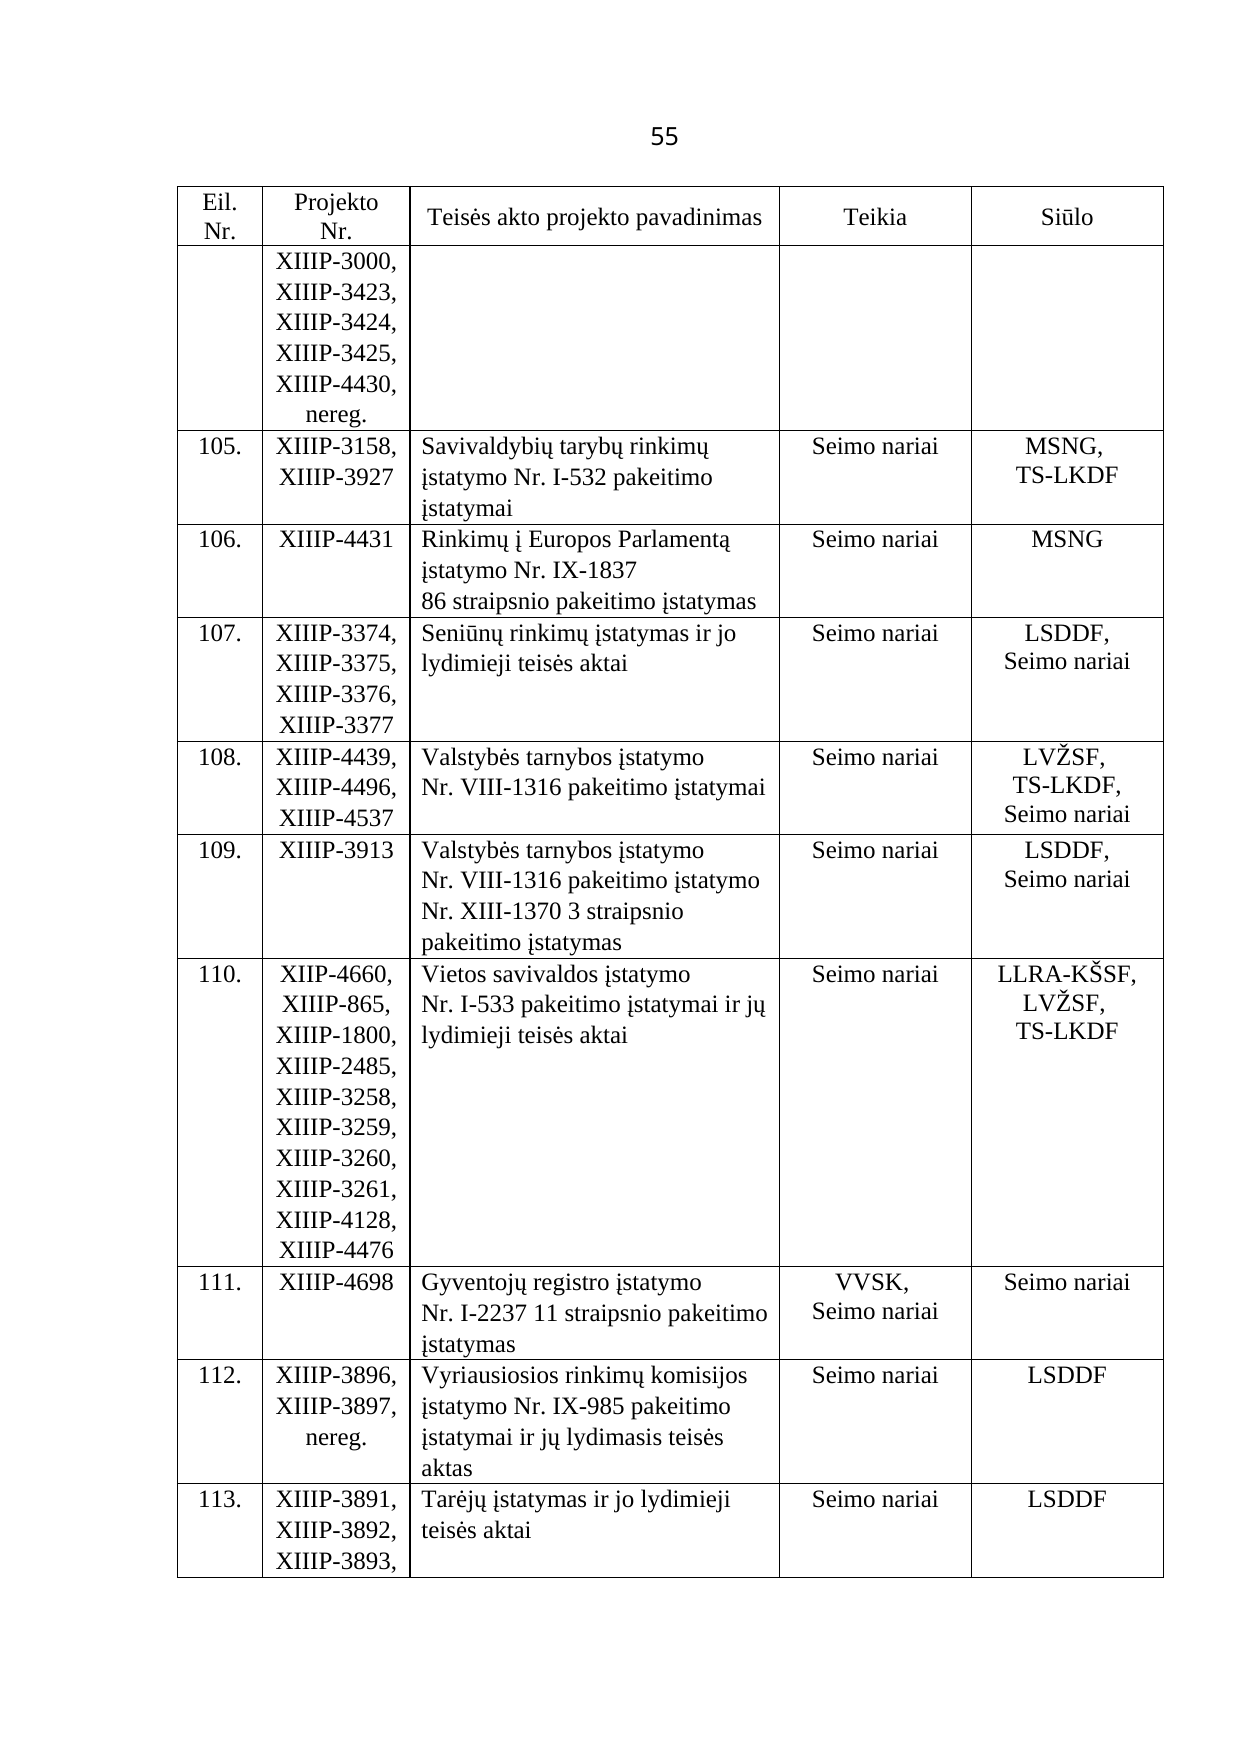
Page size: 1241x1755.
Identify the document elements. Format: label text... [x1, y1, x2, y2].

table_cell Seimo nariai [780, 959, 971, 1266]
table_cell Gyventojų registro įstatymo Nr. I‑2237 11 straipsnio pakeitimo įstatymas [411, 1267, 779, 1359]
table_cell XIIIP-3158, XIIIP-3927 [263, 431, 409, 523]
table_cell LLRA-KŠSF, LVŽSF, TS-LKDF [972, 959, 1163, 1266]
table_cell LVŽSF, TS-LKDF, Seimo nariai [972, 742, 1163, 834]
table_cell XIIIP-3896, XIIIP-3897, nereg. [263, 1360, 409, 1483]
table_cell XIIIP-3913 [263, 835, 409, 958]
table_cell 108. [178, 742, 262, 834]
table_cell LSDDF [972, 1360, 1163, 1483]
table_cell Valstybės tarnybos įstatymo Nr. VIII-1316 pakeitimo įstatymo Nr. XIII-1370 3 straipsnio pakeitimo įstatymas [411, 835, 779, 958]
table_cell Seimo nariai [780, 618, 971, 741]
table_cell Seniūnų rinkimų įstatymas ir jo lydimieji teisės aktai [411, 618, 779, 741]
table_cell [178, 246, 262, 430]
table_header Projekto Nr. [263, 187, 409, 245]
table_cell 109. [178, 835, 262, 958]
table_cell XIIIP-3374, XIIIP-3375, XIIIP-3376, XIIIP-3377 [263, 618, 409, 741]
table_cell 112. [178, 1360, 262, 1483]
table_cell Seimo nariai [780, 742, 971, 834]
table_cell [411, 246, 779, 430]
table_cell 106. [178, 525, 262, 617]
table_cell XIIIP-3000, XIIIP-3423, XIIIP-3424, XIIIP-3425, XIIIP-4430, nereg. [263, 246, 409, 430]
table_cell 113. [178, 1484, 262, 1577]
table_cell LSDDF, Seimo nariai [972, 835, 1163, 958]
table_cell [972, 246, 1163, 430]
table_cell Seimo nariai [780, 835, 971, 958]
table_cell Seimo nariai [780, 431, 971, 523]
table_cell XIIIP-4439, XIIIP-4496, XIIIP-4537 [263, 742, 409, 834]
table_header Eil. Nr. [178, 187, 262, 245]
table_cell LSDDF [972, 1484, 1163, 1577]
table_cell LSDDF, Seimo nariai [972, 618, 1163, 741]
table_cell Seimo nariai [780, 525, 971, 617]
table_cell Valstybės tarnybos įstatymo Nr. VIII-1316 pakeitimo įstatymai [411, 742, 779, 834]
table_cell Tarėjų įstatymas ir jo lydimieji teisės aktai [411, 1484, 779, 1577]
table_cell Vietos savivaldos įstatymo Nr. I‑533 pakeitimo įstatymai ir jų lydimieji teisės aktai [411, 959, 779, 1266]
table_cell MSNG [972, 525, 1163, 617]
table_cell 107. [178, 618, 262, 741]
table_cell MSNG, TS-LKDF [972, 431, 1163, 523]
table_cell Seimo nariai [780, 1484, 971, 1577]
table_cell XIIP-4660, XIIIP-865, XIIIP-1800, XIIIP-2485, XIIIP-3258, XIIIP-3259, XIIIP-3260, XIIIP-3261, XIIIP-4128, XIIIP-4476 [263, 959, 409, 1266]
table_cell VVSK, Seimo nariai [780, 1267, 971, 1359]
table_cell [780, 246, 971, 430]
table_cell Vyriausiosios rinkimų komisijos įstatymo Nr. IX-985 pakeitimo įstatymai ir jų lydimasis teisės aktas [411, 1360, 779, 1483]
table_cell Seimo nariai [972, 1267, 1163, 1359]
table_cell Seimo nariai [780, 1360, 971, 1483]
table_cell XIIIP-4431 [263, 525, 409, 617]
table_header Teisės akto projekto pavadinimas [411, 187, 779, 245]
table_cell 110. [178, 959, 262, 1266]
table_header Teikia [780, 187, 971, 245]
table_cell 111. [178, 1267, 262, 1359]
table_cell Savivaldybių tarybų rinkimų įstatymo Nr. I-532 pakeitimo įstatymai [411, 431, 779, 523]
table_cell XIIIP-3891, XIIIP-3892, XIIIP-3893, [263, 1484, 409, 1577]
table_cell Rinkimų į Europos Parlamentą įstatymo Nr. IX-1837 86 straipsnio pakeitimo įstatymas [411, 525, 779, 617]
table_cell XIIIP-4698 [263, 1267, 409, 1359]
table_header Siūlo [972, 187, 1163, 245]
table_cell 105. [178, 431, 262, 523]
